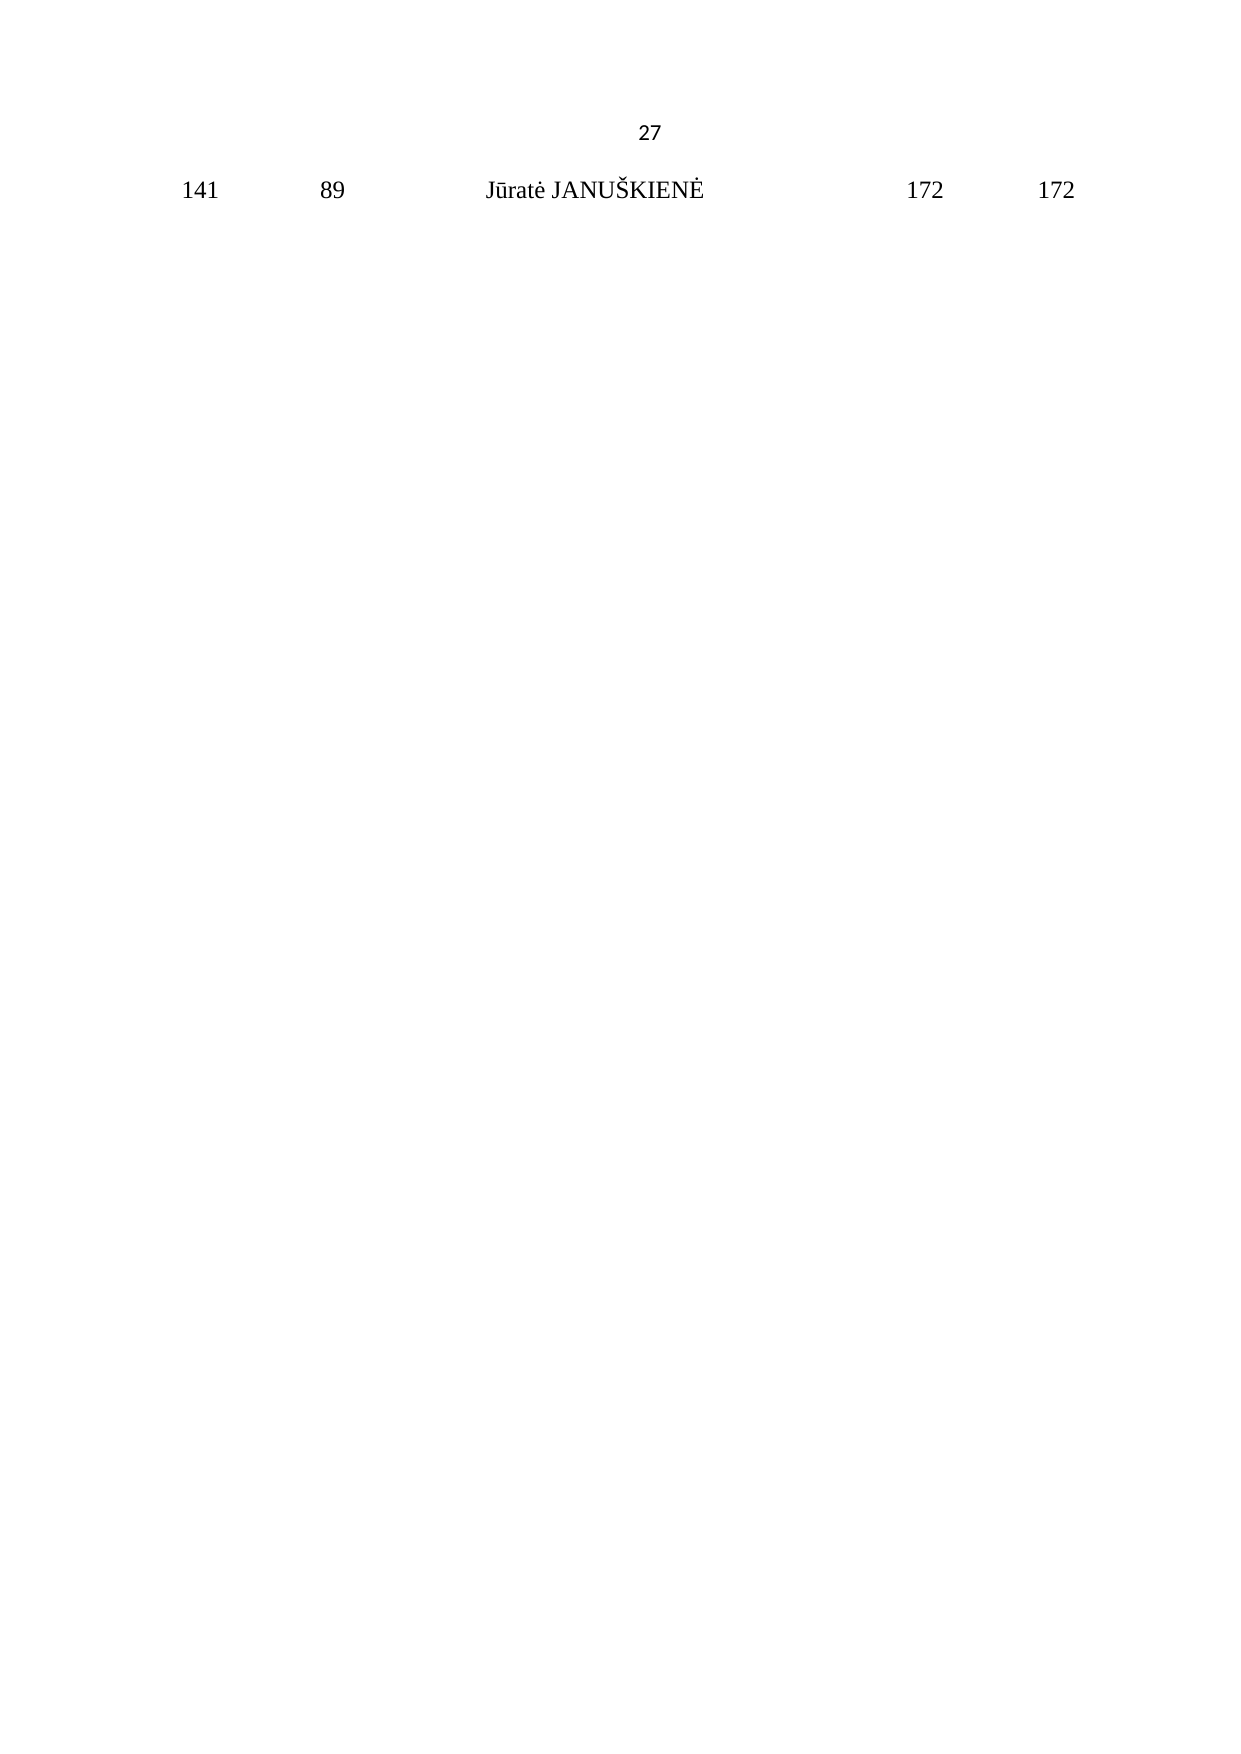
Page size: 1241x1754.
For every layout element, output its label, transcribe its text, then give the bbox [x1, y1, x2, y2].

table_cell 172 [860, 175, 990, 204]
table_cell Jūratė JANUŠKIENĖ [481, 175, 860, 204]
table_cell 172 [990, 175, 1122, 204]
table_cell 141 [177, 175, 316, 204]
table_cell 89 [316, 175, 481, 204]
